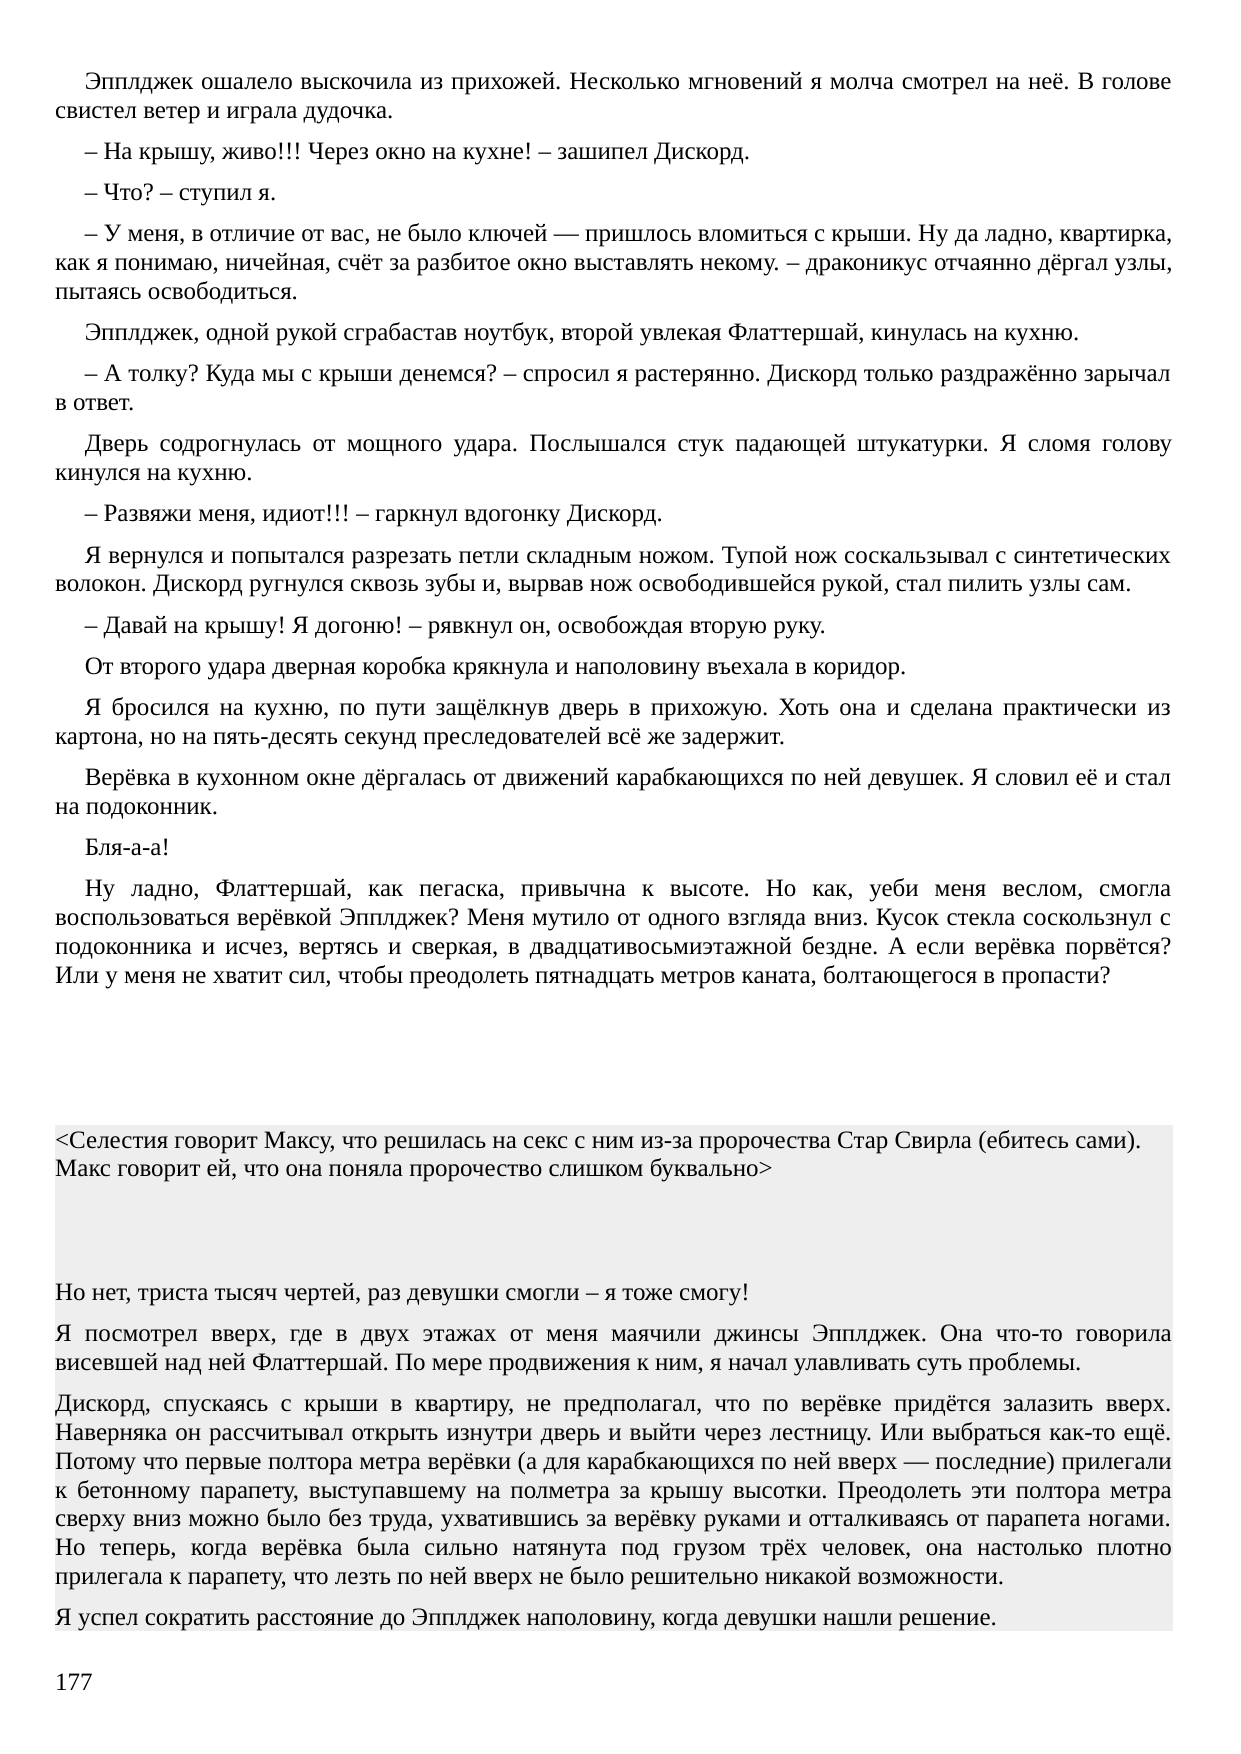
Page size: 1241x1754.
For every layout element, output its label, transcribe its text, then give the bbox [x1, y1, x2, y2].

text Я посмотрел вверх, где в двух этажах от меня маячили джинсы Эпплджек. Она что-то говорила висевшей над ней Флаттершай. По мере продвижения к ним, я начал улавливать суть проблемы. [55, 1318, 1173, 1376]
text Дверь содрогнулась от мощного удара. Послышался стук падающей штукатурки. Я сломя голову кинулся на кухню. [55, 428, 1173, 486]
text Ну ладно, Флаттершай, как пегаска, привычна к высоте. Но как, уеби меня веслом, смогла воспользоваться верёвкой Эпплджек? Меня мутило от одного взгляда вниз. Кусок стекла соскользнул с подоконника и исчез, вертясь и сверкая, в двадцативосьмиэтажной бездне. А если верёвка порвётся? Или у меня не хватит сил, чтобы преодолеть пятнадцать метров каната, болтающегося в пропасти? [55, 873, 1173, 988]
text Дискорд, спускаясь с крыши в квартиру, не предполагал, что по верёвке придётся залазить вверх. Наверняка он рассчитывал открыть изнутри дверь и выйти через лестницу. Или выбраться как-то ещё. Потому что первые полтора метра верёвки (а для карабкающихся по ней вверх — последние) прилегали к бетонному парапету, выступавшему на полметра за крышу высотки. Преодолеть эти полтора метра сверху вниз можно было без труда, ухватившись за верёвку руками и отталкиваясь от парапета ногами. Но теперь, когда верёвка была сильно натянута под грузом трёх человек, она настолько плотно прилегала к парапету, что лезть по ней вверх не было решительно никакой возможности. [55, 1388, 1173, 1590]
text Но нет, триста тысяч чертей, раз девушки смогли – я тоже смогу! [55, 1277, 1173, 1306]
text – Что? – ступил я. [55, 177, 1173, 206]
text – На крышу, живо!!! Через окно на кухне! – зашипел Дискорд. [55, 136, 1173, 165]
text <Селестия говорит Максу, что решилась на секс с ним из-за пророчества Стар Свирла (ебитесь сами). Макс говорит ей, что она поняла пророчество слишком буквально> [55, 1125, 1173, 1182]
text – У меня, в отличие от вас, не было ключей — пришлось вломиться с крыши. Ну да ладно, квартирка, как я понимаю, ничейная, счёт за разбитое окно выставлять некому. – драконикус отчаянно дёргал узлы, пытаясь освободиться. [55, 218, 1173, 305]
text Бля-а-а! [55, 832, 1173, 861]
text Эпплджек, одной рукой сграбастав ноутбук, второй увлекая Флаттершай, кинулась на кухню. [55, 317, 1173, 346]
text – Давай на крышу! Я догоню! – рявкнул он, освобождая вторую руку. [55, 610, 1173, 638]
text Верёвка в кухонном окне дёргалась от движений карабкающихся по ней девушек. Я словил её и стал на подоконник. [55, 762, 1173, 820]
text Я успел сократить расстояние до Эпплджек наполовину, когда девушки нашли решение. [55, 1602, 1173, 1631]
text – А толку? Куда мы с крыши денемся? – спросил я растерянно. Дискорд только раздражённо зарычал в ответ. [55, 358, 1173, 416]
text Я вернулся и попытался разрезать петли складным ножом. Тупой нож соскальзывал с синтетических волокон. Дискорд ругнулся сквозь зубы и, вырвав нож освободившейся рукой, стал пилить узлы сам. [55, 540, 1173, 597]
text От второго удара дверная коробка крякнула и наполовину въехала в коридор. [55, 651, 1173, 680]
text – Развяжи меня, идиот!!! – гаркнул вдогонку Дискорд. [55, 498, 1173, 527]
text Эпплджек ошалело выскочила из прихожей. Несколько мгновений я молча смотрел на неё. В голове свистел ветер и играла дудочка. [55, 66, 1173, 123]
text Я бросился на кухню, по пути защёлкнув дверь в прихожую. Хоть она и сделана практически из картона, но на пять-десять секунд преследователей всё же задержит. [55, 692, 1173, 750]
